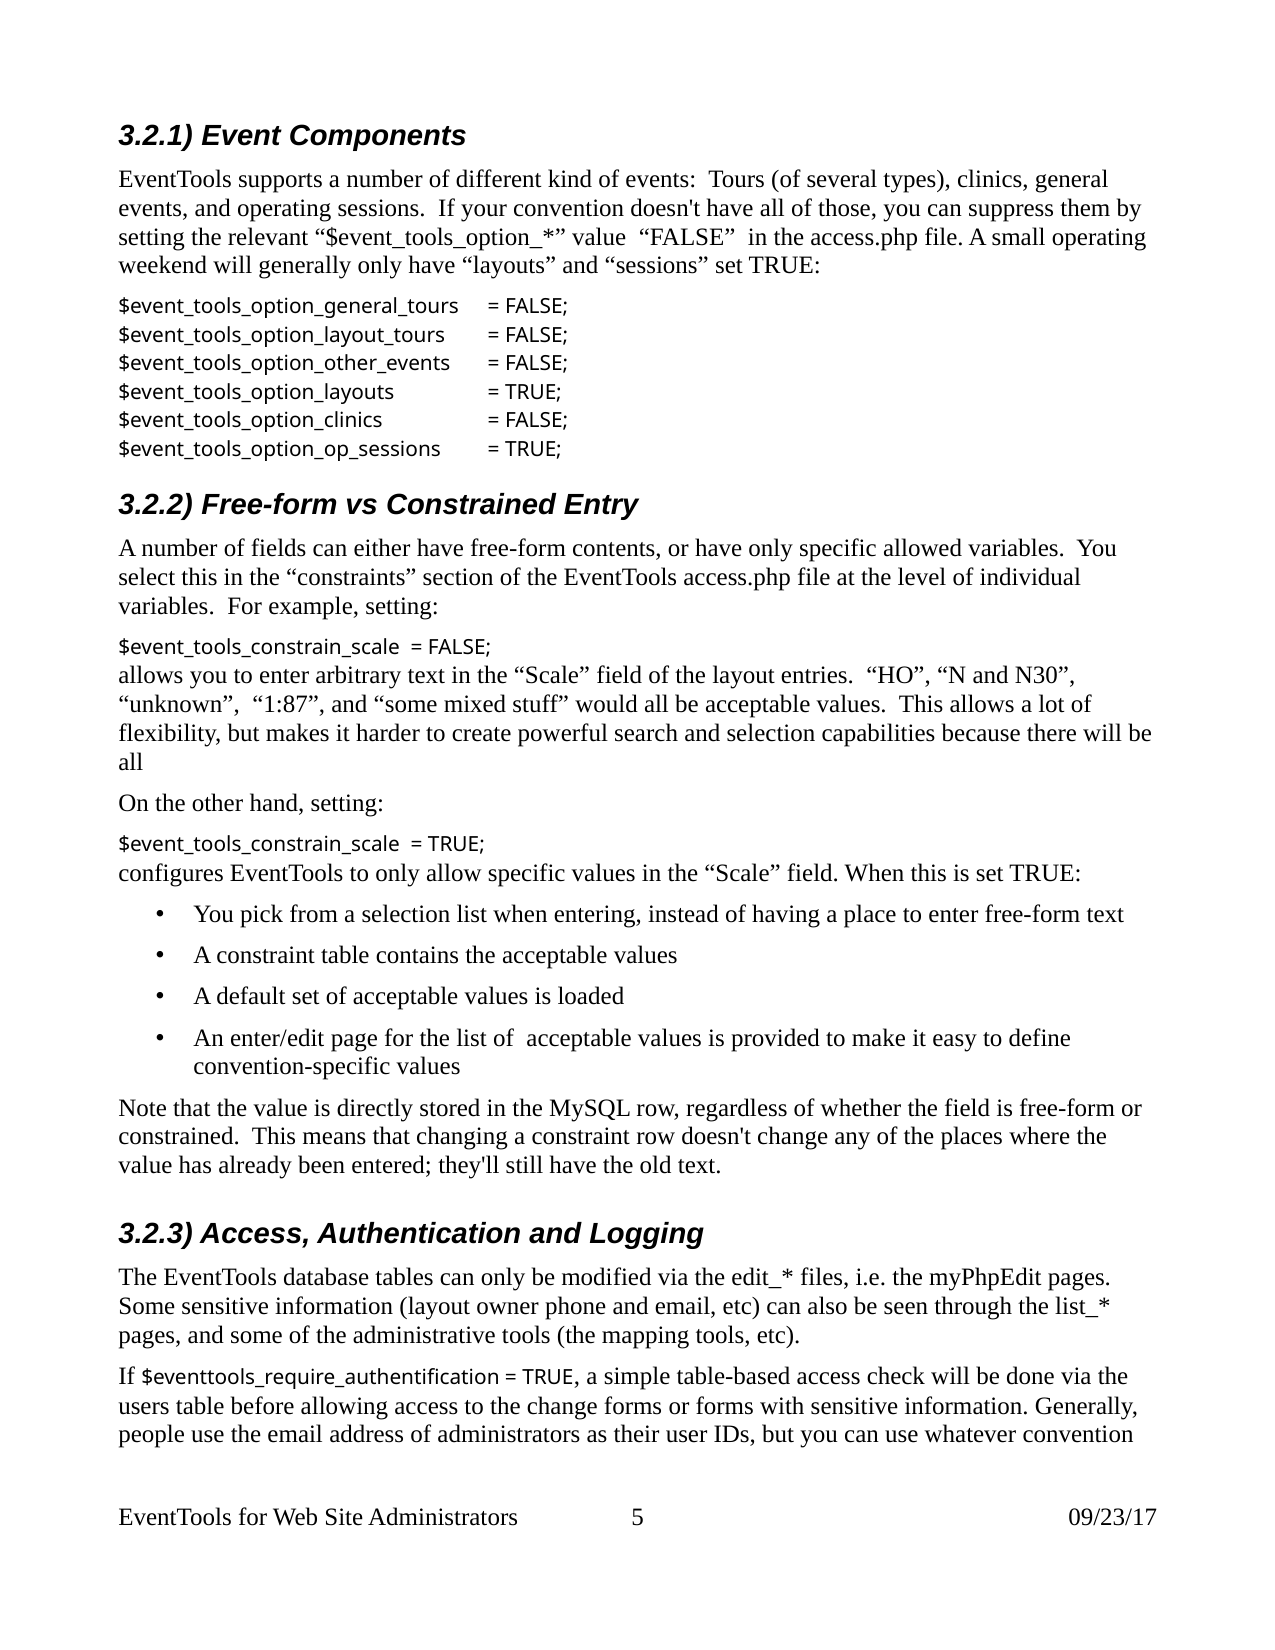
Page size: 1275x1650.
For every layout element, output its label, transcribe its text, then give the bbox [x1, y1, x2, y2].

subtitle Free-form vs Constrained Entry [118, 487, 1157, 521]
subtitle Access, Authentication and Logging [118, 1216, 1157, 1250]
text $event_tools_option_layout_tours = FALSE; [118, 320, 1157, 348]
text $event_tools_constrain_scale = TRUE; [118, 829, 1157, 858]
text EventTools supports a number of different kind of events: Tours (of several types), clinics, general events, and operating sessions. If your convention doesn't have all of those, you can suppress them by setting the relevant “$event_tools_option_*” value “FALSE” in the access.php file. A small operating weekend will generally only have “layouts” and “sessions” set TRUE: [118, 164, 1157, 279]
text If $eventtools_require_authentification = TRUE, a simple table-based access check will be done via the users table before allowing access to the change forms or forms with sensitive information. Generally, people use the email address of administrators as their user IDs, but you can use whatever convention [118, 1361, 1157, 1448]
text On the other hand, setting: [118, 788, 1157, 817]
list An enter/edit page for the list of acceptable values is provided to make it easy to define convention-specific values [156, 1023, 1157, 1080]
text configures EventTools to only allow specific values in the “Scale” field. When this is set TRUE: [118, 858, 1157, 886]
text Note that the value is directly stored in the MySQL row, regardless of whether the field is free-form or constrained. This means that changing a constraint row doesn't change any of the places where the value has already been entered; they'll still have the old text. [118, 1093, 1157, 1179]
text $event_tools_option_op_sessions = TRUE; [118, 434, 1157, 462]
list A constraint table contains the acceptable values [156, 940, 1157, 969]
list A default set of acceptable values is loaded [156, 981, 1157, 1010]
text A number of fields can either have free-form contents, or have only specific allowed variables. You select this in the “constraints” section of the EventTools access.php file at the level of individual variables. For example, setting: [118, 533, 1157, 619]
text $event_tools_option_layouts = TRUE; [118, 377, 1157, 405]
text The EventTools database tables can only be modified via the edit_* files, i.e. the myPhpEdit pages. Some sensitive information (layout owner phone and email, etc) can also be seen through the list_* pages, and some of the administrative tools (the mapping tools, etc). [118, 1262, 1157, 1349]
text $event_tools_constrain_scale = FALSE; [118, 632, 1157, 661]
subtitle Event Components [118, 118, 1157, 152]
text $event_tools_option_other_events = FALSE; [118, 348, 1157, 377]
list You pick from a selection list when entering, instead of having a place to enter free-form text [156, 899, 1157, 928]
text $event_tools_option_general_tours = FALSE; [118, 292, 1157, 320]
text allows you to enter arbitrary text in the “Scale” field of the layout entries. “HO”, “N and N30”, “unknown”, “1:87”, and “some mixed stuff” would all be acceptable values. This allows a lot of flexibility, but makes it harder to create powerful search and selection capabilities because there will be all [118, 661, 1157, 776]
text $event_tools_option_clinics = FALSE; [118, 405, 1157, 434]
